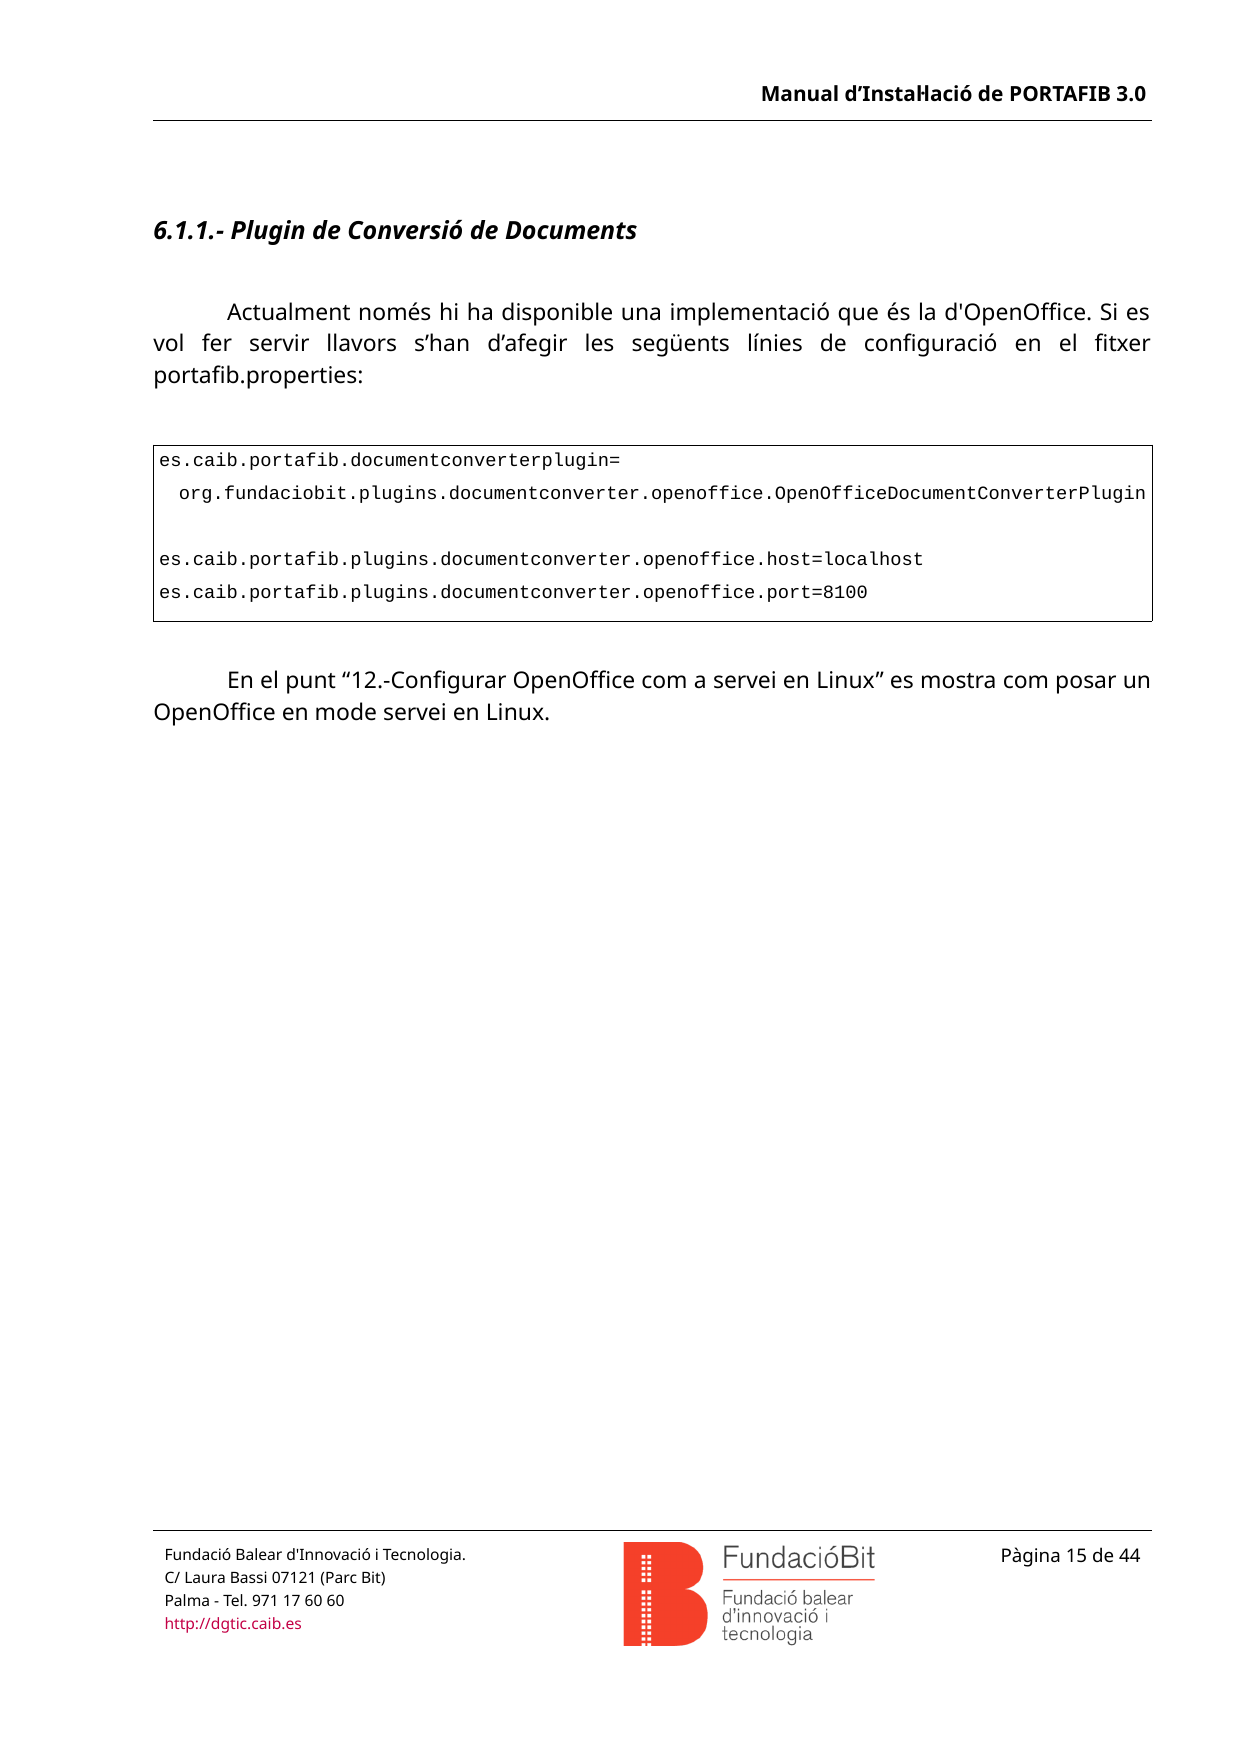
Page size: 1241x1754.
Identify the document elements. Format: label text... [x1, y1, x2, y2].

picture [623, 1542, 875, 1646]
text En el punt “12.-Configurar OpenOffice com a servei en Linux” es mostra com posar un OpenOffice en mode servei en Linux. [153, 664, 1152, 727]
table_header es.caib.portafib.documentconverterplugin= org.fundaciobit.plugins.documentconverter.openoffice.OpenOfficeDocumentConverterPlugin es.caib.portafib.plugins.documentconverter.openoffice.host=localhost es.caib.portafib.plugins.documentconverter.openoffice.port=8100 [154, 446, 1152, 621]
text Actualment només hi ha disponible una implementació que és la d'OpenOffice. Si es vol fer servir llavors s’han d’afegir les següents línies de configuració en el fitxer portafib.properties: [153, 296, 1152, 390]
subtitle Plugin de Conversió de Documents [153, 213, 1152, 247]
